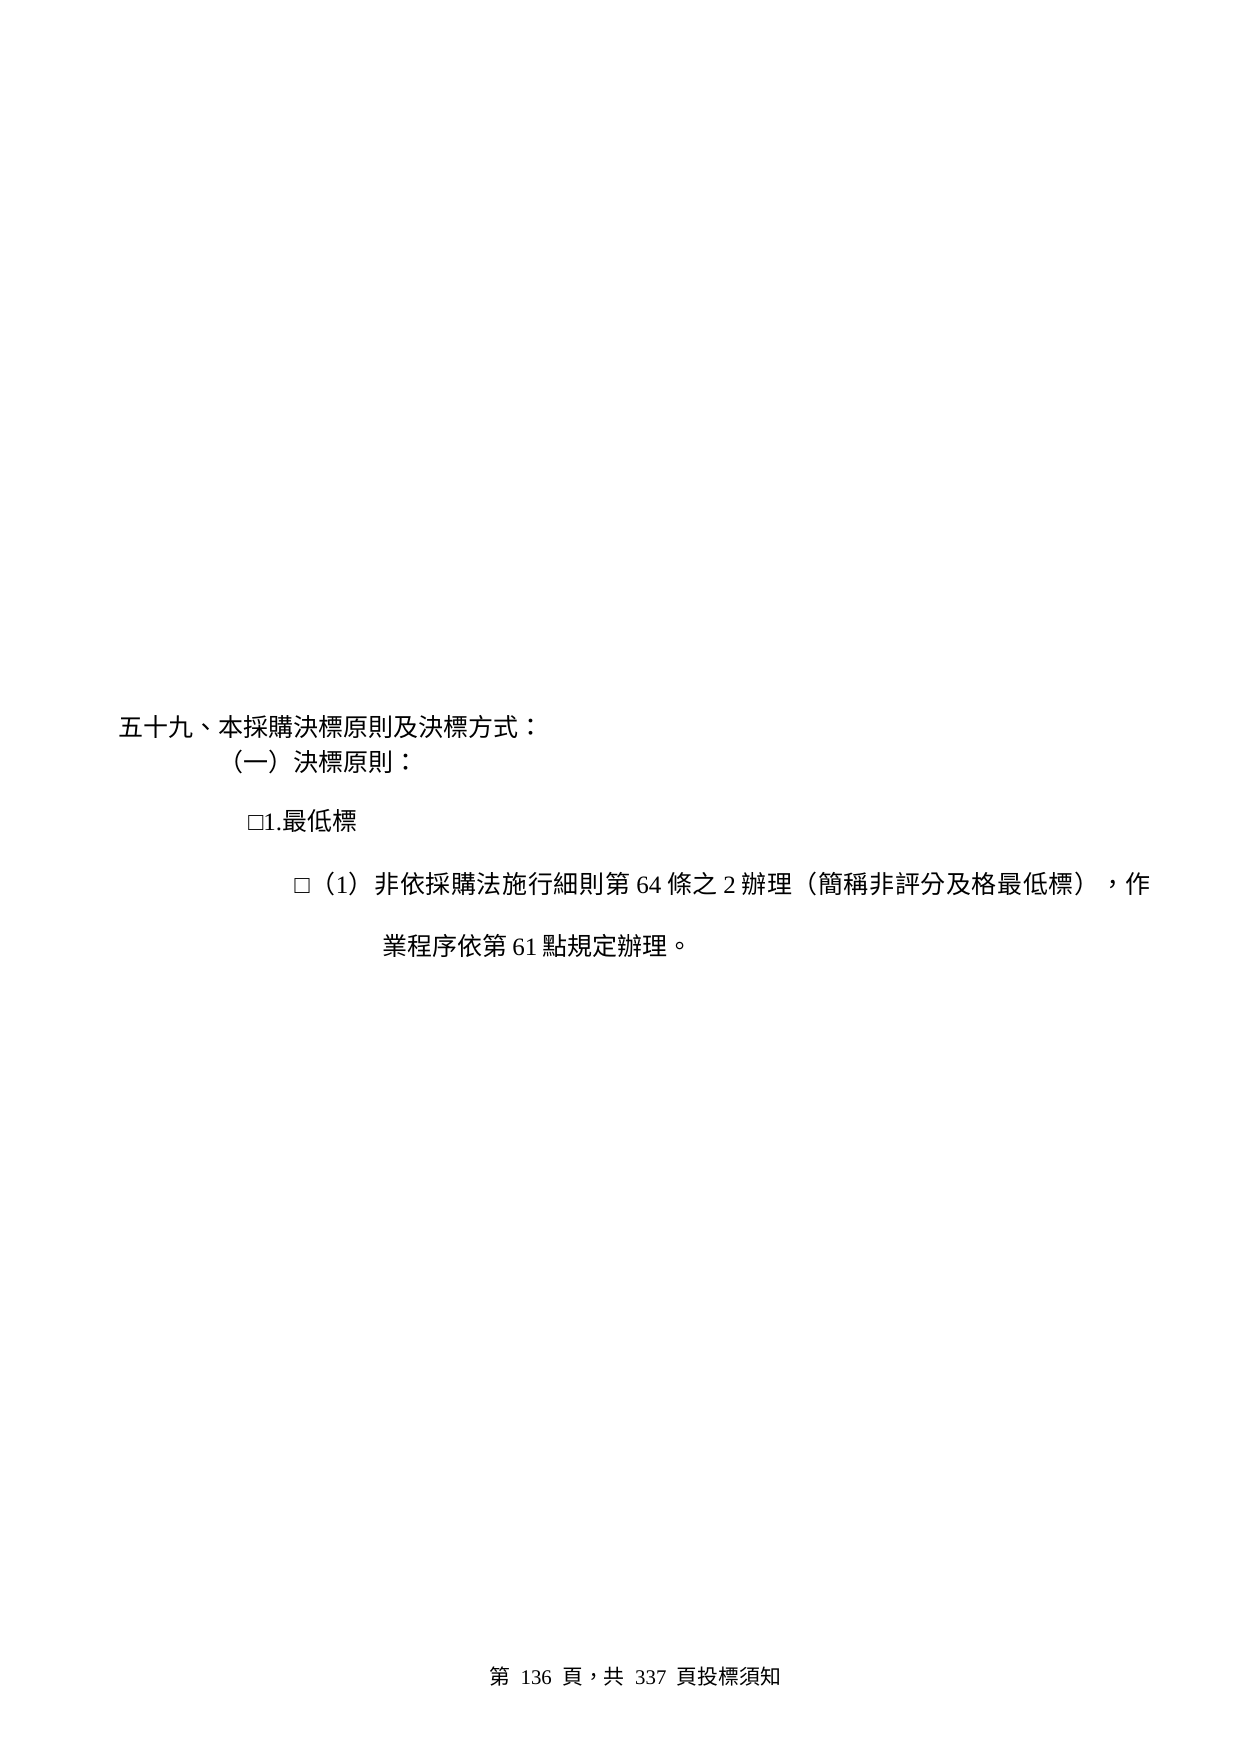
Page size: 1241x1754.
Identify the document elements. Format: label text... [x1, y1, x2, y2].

text □（1）非依採購法施行細則第64條之2辦理（簡稱非評分及格最低標），作業程序依第61點規定辦理。 [294, 841, 1152, 966]
text （一）決標原則： [219, 747, 1137, 778]
text 五十九、本採購決標原則及決標方式： [118, 684, 1152, 747]
text □1.最低標 [248, 778, 1152, 841]
